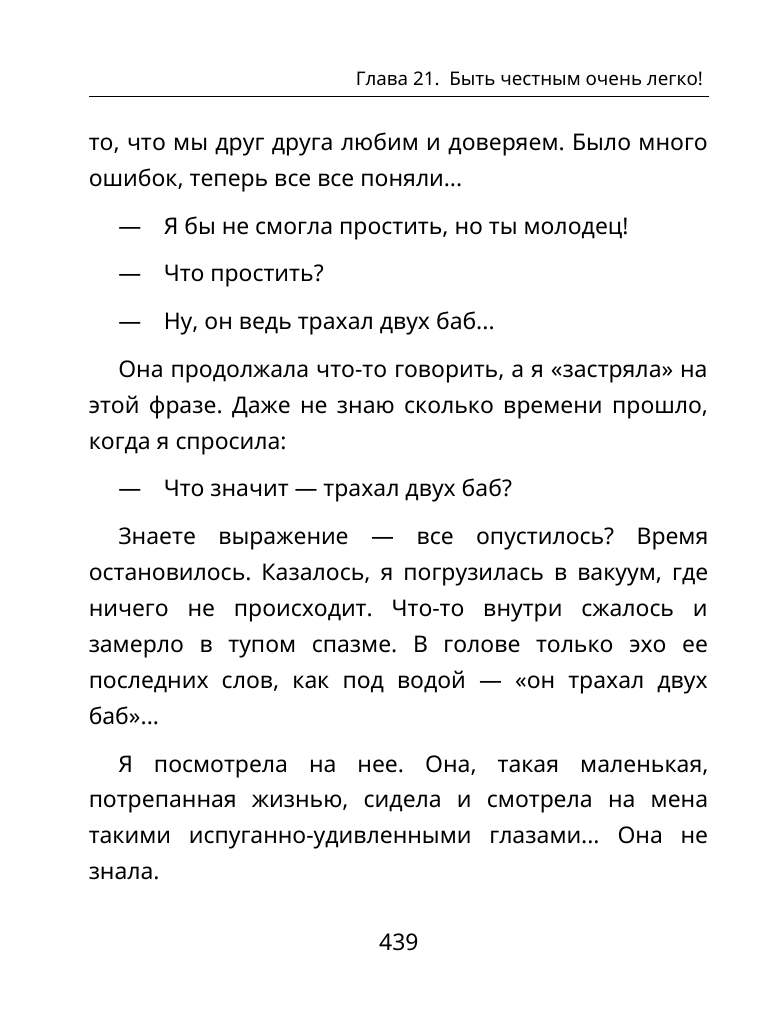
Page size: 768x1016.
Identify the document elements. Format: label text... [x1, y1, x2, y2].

text Я посмотрела на нее. Она, такая маленькая, потрепанная жизнью, сидела и смотрела на мена такими испуганно-удивленными глазами... Она не знала. [88, 747, 709, 887]
list Ну, он ведь трахал двух баб... [88, 305, 709, 336]
list Я бы не смогла простить, но ты молодец! [88, 210, 709, 241]
text Она продолжала что-то говорить, а я «застряла» на этой фразе. Даже не знаю сколько времени прошло, когда я спросила: [88, 353, 709, 456]
list Что значит — трахал двух баб? [88, 472, 709, 504]
list Что простить? [88, 257, 709, 289]
list то, что мы друг друга любим и доверяем. Было много ошибок, теперь все все поняли... [88, 126, 709, 193]
text Знаете выражение — все опустилось? Время остановилось. Казалось, я погрузилась в вакуум, где ничего не происходит. Что-то внутри сжалось и замерло в тупом спазме. В голове только эхо ее последних слов, как под водой — «он трахал двух баб»... [88, 520, 709, 731]
